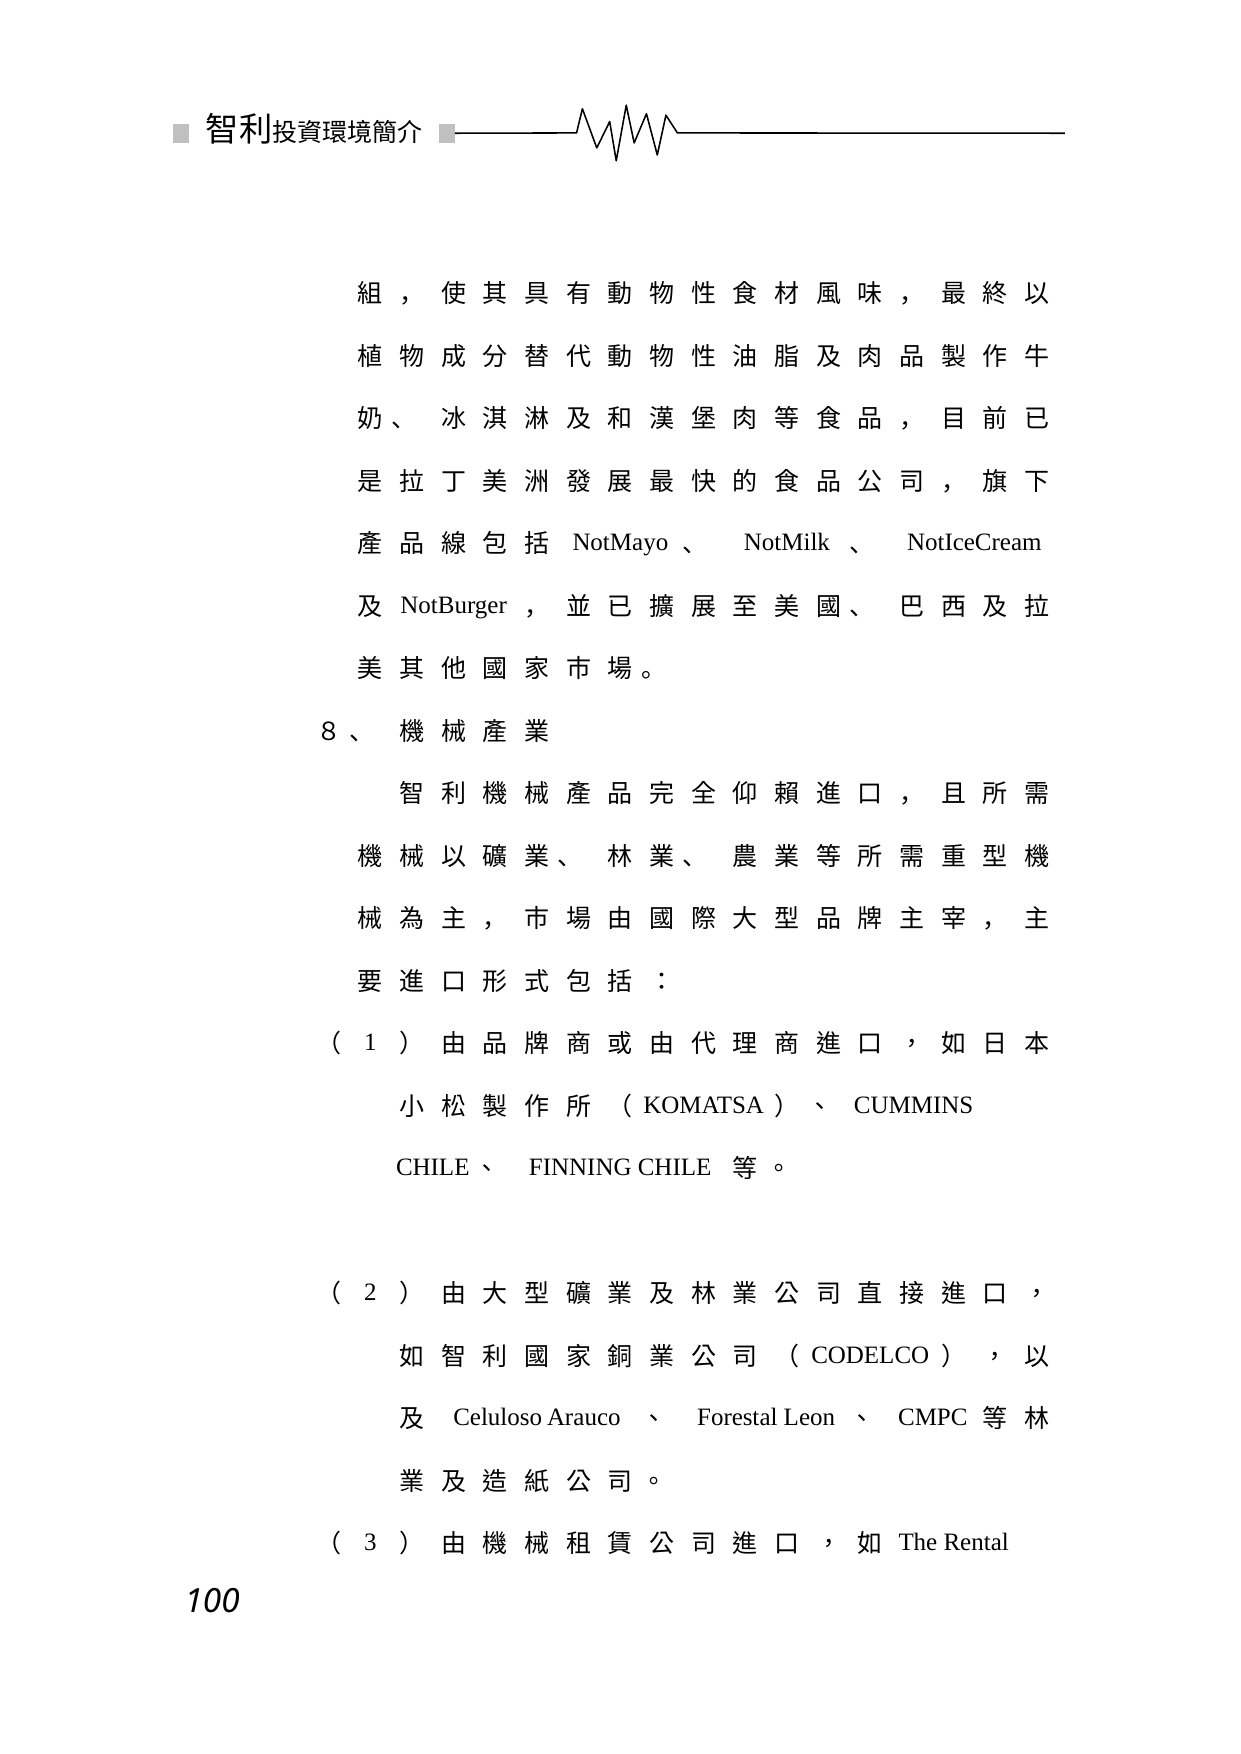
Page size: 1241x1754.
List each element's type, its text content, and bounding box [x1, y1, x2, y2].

text 智利機械產品完全仰賴進口，且所需機械以礦業、林業、農業等所需重型機械為主，市場由國際大型品牌主宰，主要進口形式包括： [330, 750, 1058, 1000]
text ８、機械產業 [281, 688, 1058, 750]
text （2）由大型礦業及林業公司直接進口，如智利國家銅業公司（CODELCO），以及Celuloso Arauco、Forestal Leon、CMPC等林業及造紙公司。 [306, 1250, 1058, 1500]
text （3）由機械租賃公司進口，如The Rental [306, 1500, 1058, 1563]
text （1）由品牌商或由代理商進口，如日本小松製作所（KOMATSA）、CUMMINS CHILE、FINNING CHILE等。 [306, 1000, 1058, 1188]
text 組，使其具有動物性食材風味，最終以植物成分替代動物性油脂及肉品製作牛奶、冰淇淋及和漢堡肉等食品，目前已是拉丁美洲發展最快的食品公司，旗下產品線包括NotMayo、NotMilk、NotIceCream及NotBurger，並已擴展至美國、巴西及拉美其他國家市場。 [330, 250, 1058, 688]
